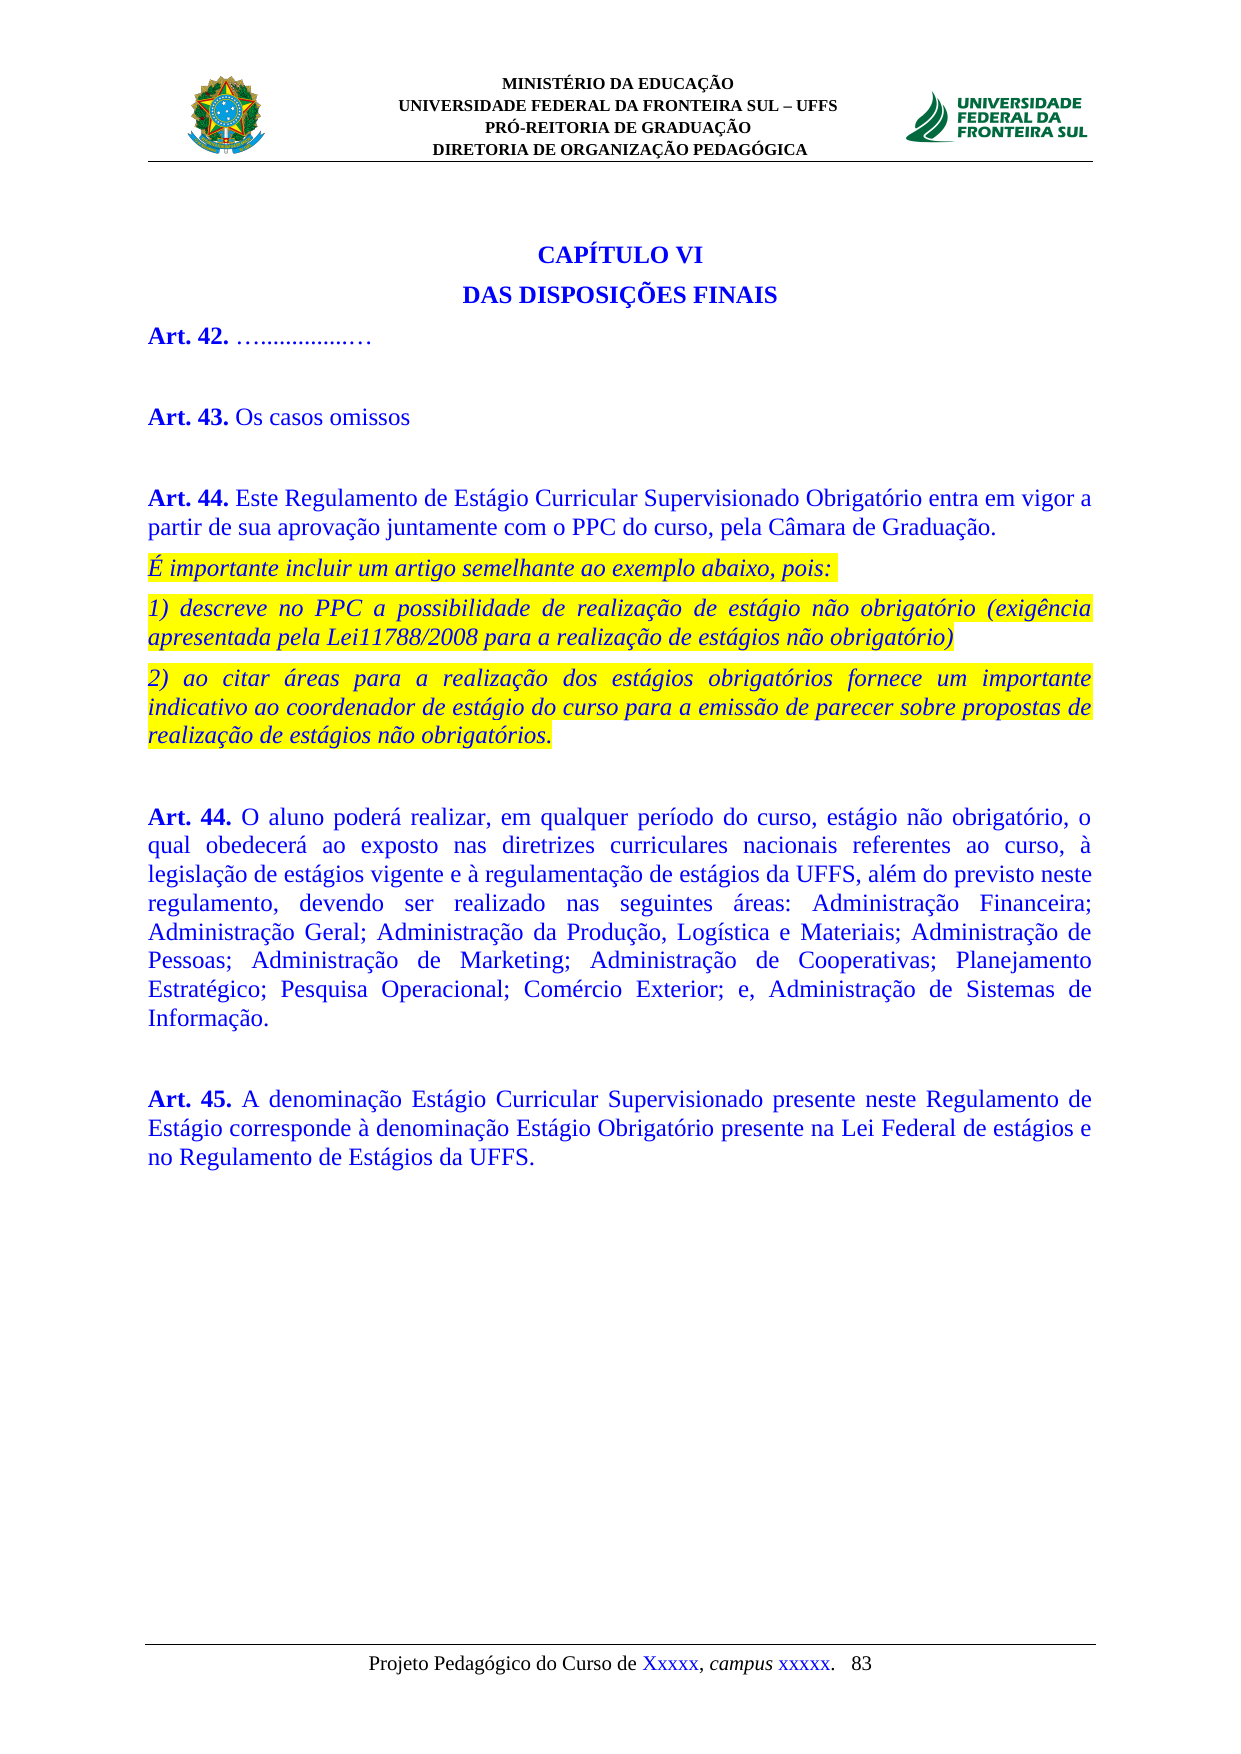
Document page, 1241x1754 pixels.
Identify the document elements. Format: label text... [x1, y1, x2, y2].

text 1) descreve no PPC a possibilidade de realização de estágio não obrigatório (exigência apresentada pela Lei11788/2008 para a realização de estágios não obrigatório) [148, 593, 1093, 651]
text CAPÍTULO VI [148, 240, 1093, 268]
text Art. 45. A denominação Estágio Curricular Supervisionado presente neste Regulamento de Estágio corresponde à denominação Estágio Obrigatório presente na Lei Federal de estágios e no Regulamento de Estágios da UFFS. [148, 1084, 1093, 1170]
text Art. 44. Este Regulamento de Estágio Curricular Supervisionado Obrigatório entra em vigor a partir de sua aprovação juntamente com o PPC do curso, pela Câmara de Graduação. [148, 483, 1093, 541]
text É importante incluir um artigo semelhante ao exemplo abaixo, pois: [148, 553, 1093, 582]
picture [187, 76, 265, 154]
text Art. 44. O aluno poderá realizar, em qualquer período do curso, estágio não obrigatório, o qual obedecerá ao exposto nas diretrizes curriculares nacionais referentes ao curso, à legislação de estágios vigente e à regulamentação de estágios da UFFS, além do previsto neste regulamento, devendo ser realizado nas seguintes áreas: Administração Financeira; Administração Geral; Administração da Produção, Logística e Materiais; Administração de Pessoas; Administração de Marketing; Administração de Cooperativas; Planejamento Estratégico; Pesquisa Operacional; Comércio Exterior; e, Administração de Sistemas de Informação. [148, 802, 1093, 1032]
text 2) ao citar áreas para a realização dos estágios obrigatórios fornece um importante indicativo ao coordenador de estágio do curso para a emissão de parecer sobre propostas de realização de estágios não obrigatórios. [148, 663, 1093, 749]
text DAS DISPOSIÇÕES FINAIS [148, 280, 1093, 309]
picture [903, 90, 1090, 146]
text Art. 42. …..............… [148, 321, 1093, 350]
text Art. 43. Os casos omissos [148, 402, 1093, 431]
